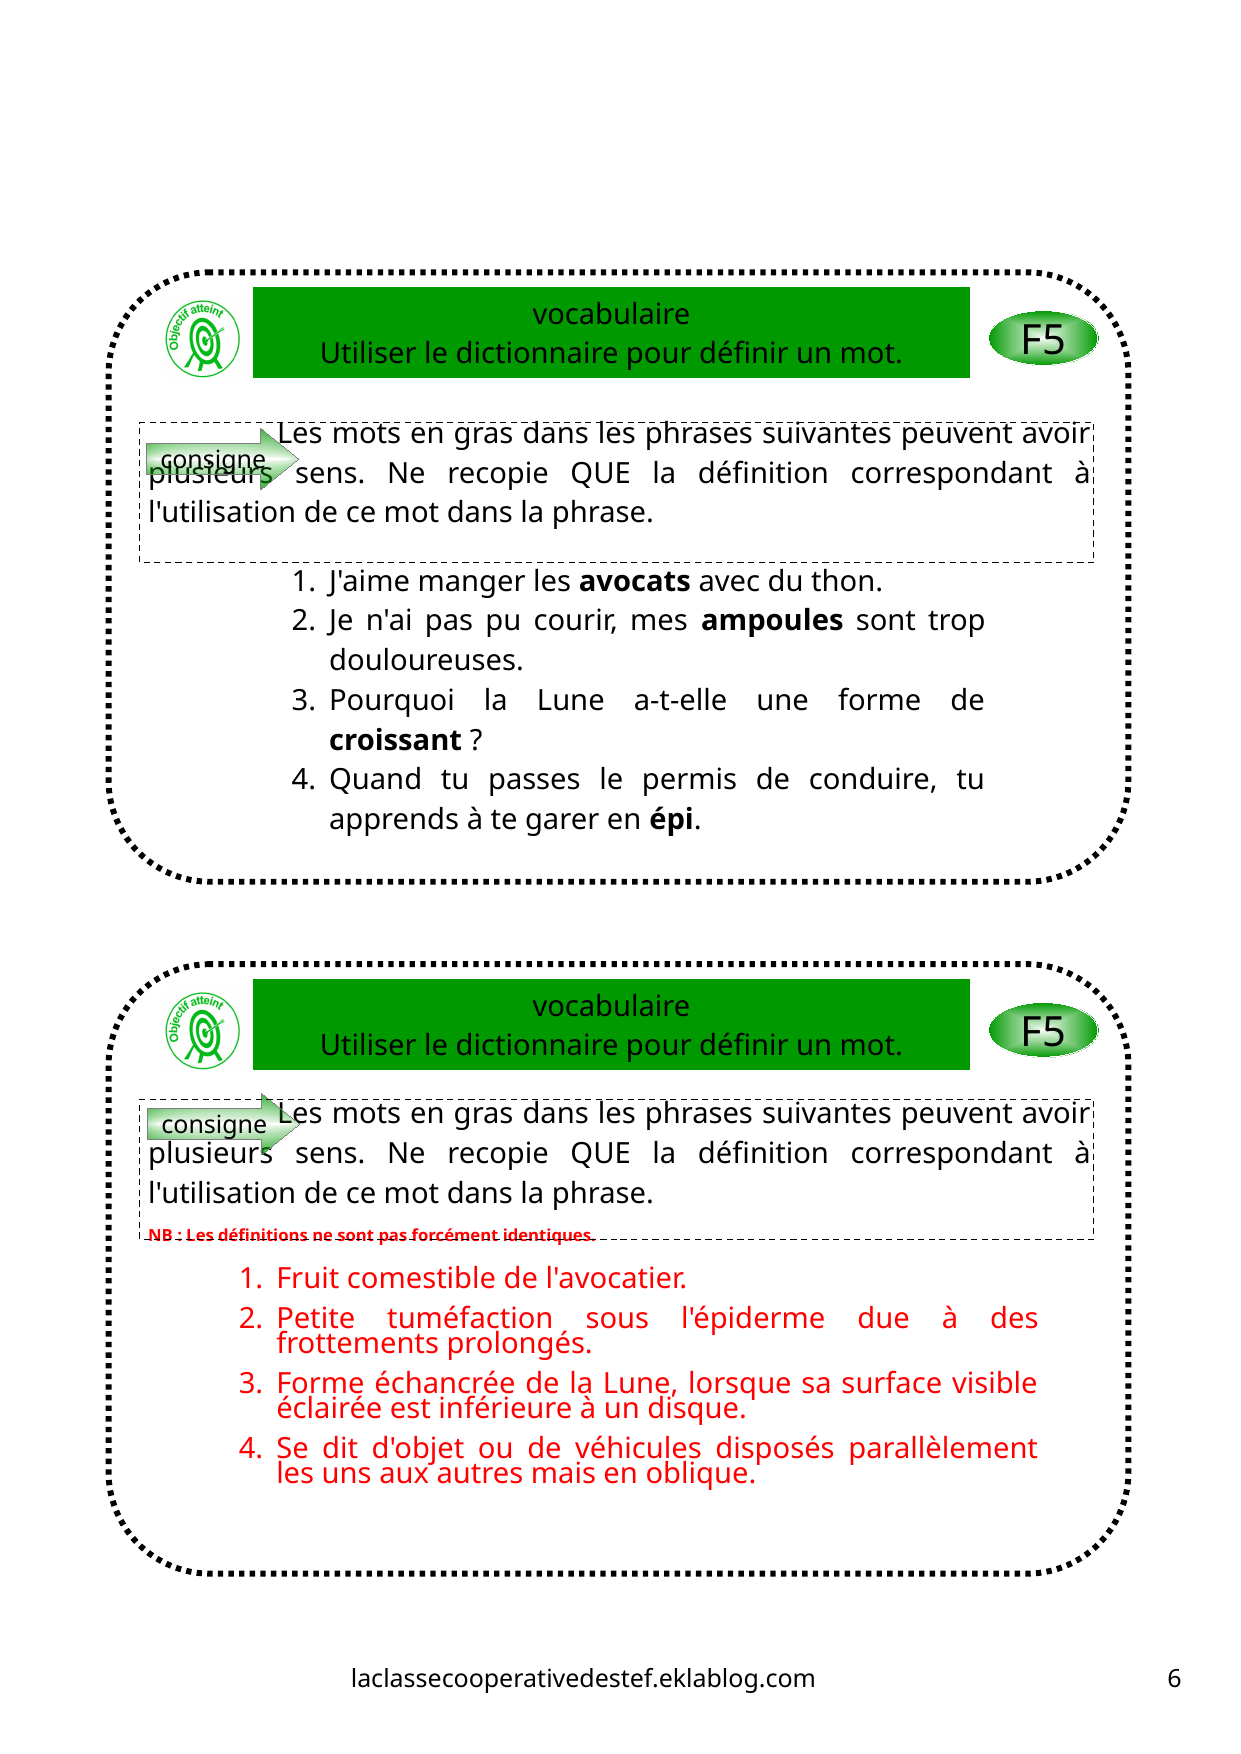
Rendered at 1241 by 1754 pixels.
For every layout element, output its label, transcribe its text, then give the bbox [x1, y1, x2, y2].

table_cell [1098, 1218, 1139, 1252]
table_header [261, 439, 280, 445]
table_cell [101, 1087, 142, 1218]
table_cell [970, 1070, 1098, 1087]
table_cell [101, 1070, 142, 1087]
table_header [101, 979, 142, 1070]
table_cell Les mots en gras dans les phrases suivantes peuvent avoir plusieurs sens. Ne recopie QUE la définition correspondant à l'utilisation de ce mot dans la phrase. [142, 1087, 1098, 1218]
table_cell [1098, 844, 1139, 895]
table_header [59, 979, 101, 1070]
table_cell [1045, 1252, 1098, 1498]
table_cell [248, 1498, 991, 1549]
picture [164, 989, 243, 1072]
table_header vocabulaire Utiliser le dictionnaire pour définir un mot. [253, 287, 970, 378]
table_cell [253, 1070, 970, 1087]
table_cell [59, 554, 101, 843]
table_header [101, 287, 142, 378]
table_cell [1139, 1498, 1181, 1549]
table_cell [991, 844, 1098, 895]
table_cell [59, 1498, 101, 1549]
table_cell [59, 1087, 101, 1218]
table_cell [101, 1498, 142, 1549]
table_header [1098, 979, 1139, 1070]
table_cell [101, 1252, 142, 1498]
table_cell [991, 554, 1098, 843]
table_cell [1139, 407, 1181, 537]
table_header [1098, 287, 1139, 378]
table_cell Fruit comestible de l'avocatier. Petite tuméfaction sous l'épiderme due à des frottements prolongés. Forme échancrée de la Lune, lorsque sa surface visible éclairée est inférieure à un disque. Se dit d'objet ou de véhicules disposés parallèlement les uns aux autres mais en oblique. [195, 1252, 1044, 1498]
table_cell [101, 844, 142, 895]
table_cell [142, 380, 252, 407]
table_cell [142, 537, 1098, 554]
table_cell [248, 844, 991, 895]
table_cell [991, 1498, 1098, 1549]
table_cell [142, 554, 248, 843]
table_cell [1098, 537, 1139, 554]
table_cell [169, 1116, 280, 1120]
table_header [142, 287, 252, 378]
table_header [59, 287, 101, 378]
table_cell Les mots en gras dans les phrases suivantes peuvent avoir plusieurs sens. Ne recopie QUE la définition correspondant à l'utilisation de ce mot dans la phrase. [142, 407, 1098, 537]
table_cell [1098, 1087, 1139, 1218]
picture [164, 297, 243, 380]
table_cell [59, 537, 101, 554]
table_cell [1098, 554, 1139, 843]
table_header [243, 990, 252, 1070]
table_cell [1139, 844, 1181, 895]
table_cell [253, 378, 970, 407]
table_header [1139, 287, 1181, 378]
table_header [1139, 979, 1181, 1070]
table_cell [59, 1252, 101, 1498]
table_cell [142, 1252, 195, 1498]
table_header [970, 287, 1098, 378]
table_cell [1098, 1252, 1139, 1498]
table_cell [142, 1070, 252, 1087]
table_cell [142, 1498, 248, 1549]
table_cell [1139, 537, 1181, 554]
table_cell [1139, 1252, 1181, 1498]
table_cell [101, 378, 142, 407]
table_cell [59, 1070, 101, 1087]
table_cell [59, 378, 101, 407]
table_cell [1098, 378, 1139, 407]
table_header [142, 979, 252, 989]
table_cell [101, 554, 142, 843]
table_cell [59, 844, 101, 895]
table_cell [1139, 554, 1181, 843]
table_cell J'aime manger les avocats avec du thon. Je n'ai pas pu courir, mes ampoules sont trop douloureuses. Pourquoi la Lune a-t-elle une forme de croissant ? Quand tu passes le permis de conduire, tu apprends à te garer en épi. [248, 554, 991, 843]
table_cell [1139, 1087, 1181, 1218]
table_cell [148, 449, 297, 467]
table_cell [1139, 1218, 1181, 1252]
table_cell [101, 407, 142, 537]
table_cell [1139, 378, 1181, 407]
table_header [970, 979, 1098, 1070]
table_cell [142, 844, 248, 895]
table_cell [1098, 1498, 1139, 1549]
table_cell NB : Les définitions ne sont pas forcément identiques. [142, 1218, 1098, 1252]
table_cell [1098, 407, 1139, 537]
table_cell [101, 537, 142, 554]
table_cell [1098, 1070, 1139, 1087]
table_cell [101, 1218, 142, 1252]
table_cell [970, 378, 1098, 407]
table_header vocabulaire Utiliser le dictionnaire pour définir un mot. [253, 979, 970, 1070]
table_cell [59, 407, 101, 537]
table_cell [59, 1218, 101, 1252]
table_cell [1139, 1070, 1181, 1087]
table_header [142, 990, 164, 1070]
